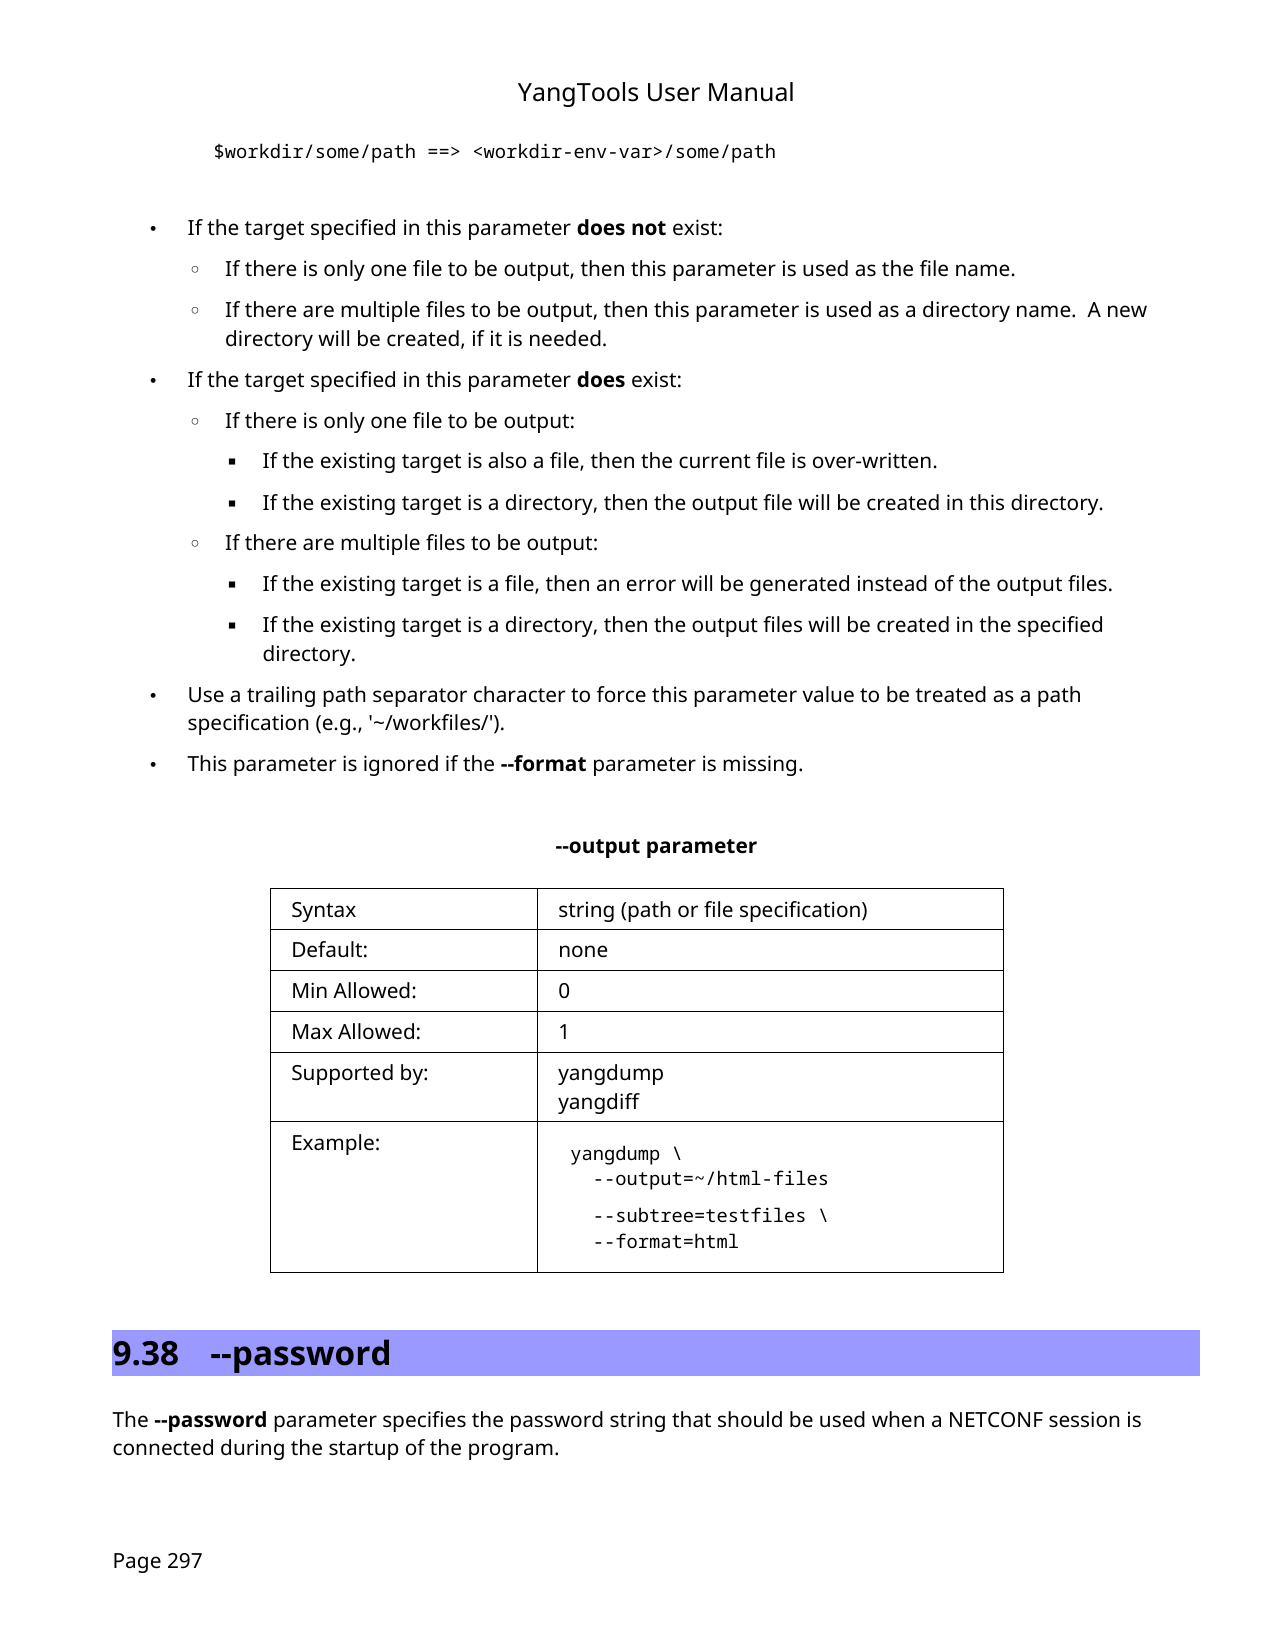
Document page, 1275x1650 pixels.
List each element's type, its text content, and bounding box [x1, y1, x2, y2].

list If the target specified in this parameter does exist: [150, 365, 1200, 393]
table_cell Supported by: [271, 1053, 537, 1121]
table_cell yangdump yangdiff [538, 1053, 1003, 1121]
list If there are multiple files to be output: [187, 528, 1200, 557]
subtitle --password [112, 1330, 1200, 1376]
table_cell 0 [538, 971, 1003, 1011]
list If the existing target is also a file, then the current file is over-written. [225, 447, 1200, 475]
list If the target specified in this parameter does not exist: [150, 213, 1200, 242]
text $workdir/some/path ==> <workdir-env-var>/some/path [139, 138, 1200, 164]
table_cell Min Allowed: [271, 971, 537, 1011]
list If there are multiple files to be output, then this parameter is used as a directory name. A new directory will be created, if it is needed. [187, 295, 1200, 352]
list If there is only one file to be output, then this parameter is used as the file name. [187, 254, 1200, 283]
subtitle --output parameter [127, 831, 1185, 859]
table_cell 1 [538, 1012, 1003, 1052]
list If the existing target is a directory, then the output files will be created in the specified directory. [225, 610, 1200, 667]
table_cell Max Allowed: [271, 1012, 537, 1052]
list Use a trailing path separator character to force this parameter value to be treated as a path specification (e.g., '~/workfiles/'). [150, 680, 1200, 737]
table_header string (path or file specification) [538, 889, 1003, 929]
text The --password parameter specifies the password string that should be used when a NETCONF session is connected during the startup of the program. [112, 1405, 1200, 1462]
table_cell Example: [271, 1122, 537, 1272]
table_cell Default: [271, 930, 537, 970]
table_header Syntax [271, 889, 537, 929]
table_cell yangdump \ --output=~/html-files --subtree=testfiles \ --format=html [538, 1122, 1003, 1272]
list If the existing target is a directory, then the output file will be created in this directory. [225, 488, 1200, 516]
list If there is only one file to be output: [187, 406, 1200, 434]
list This parameter is ignored if the --format parameter is missing. [150, 749, 1200, 778]
table_cell none [538, 930, 1003, 970]
list If the existing target is a file, then an error will be generated instead of the output files. [225, 569, 1200, 598]
